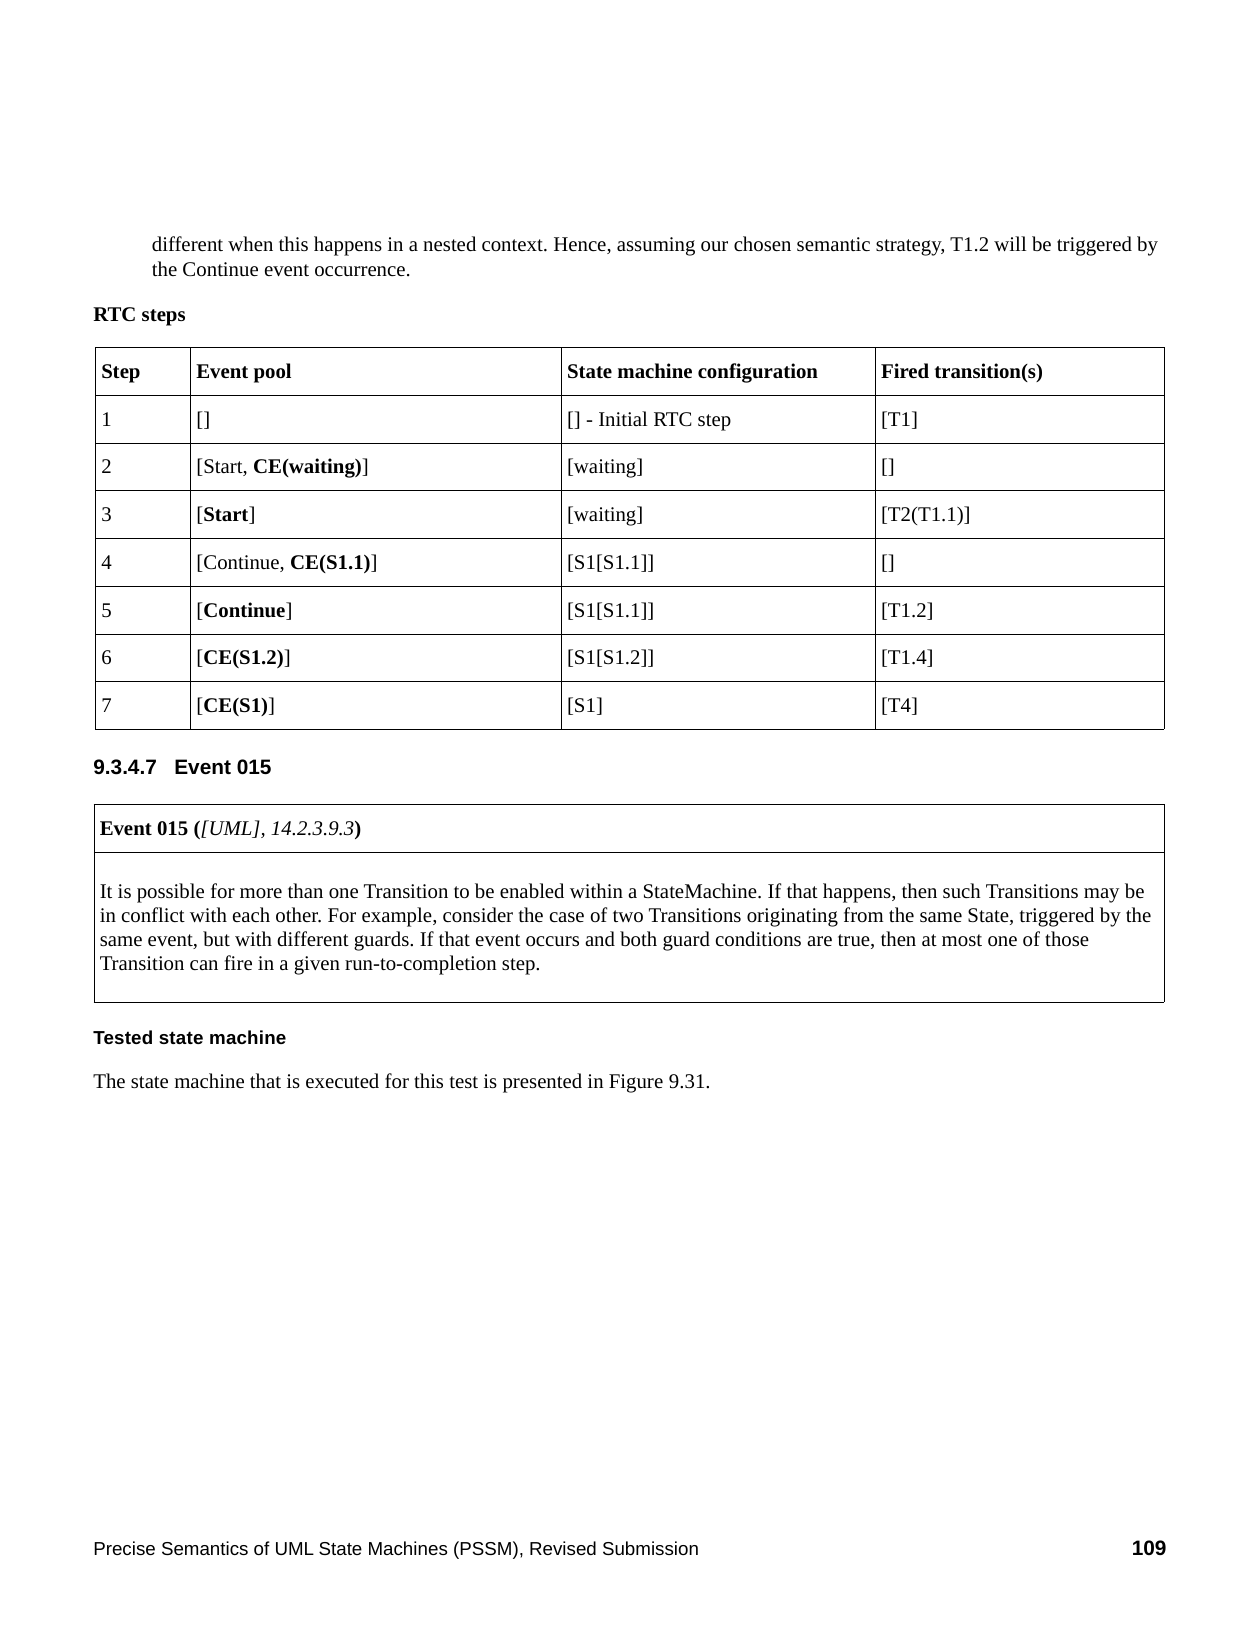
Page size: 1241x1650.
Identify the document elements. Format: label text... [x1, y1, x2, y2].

table_cell [96, 491, 190, 538]
table_cell [876, 396, 1164, 443]
text The state machine that is executed for this test is presented in Figure 9.31. [93, 1069, 1164, 1093]
table_cell [191, 635, 561, 681]
table_header [96, 348, 190, 395]
table_cell [191, 587, 561, 633]
table_cell [562, 396, 875, 443]
list different when this happens in a nested context. Hence, assuming our chosen semantic strategy, T1.2 will be triggered by the Continue event occurrence. [131, 231, 1164, 281]
table_cell [96, 539, 190, 586]
table_cell [95, 853, 1164, 1002]
table_cell [876, 587, 1164, 633]
table_cell [191, 539, 561, 586]
table_cell [96, 682, 190, 729]
table_cell [562, 444, 875, 490]
table_cell [96, 444, 190, 490]
table_cell [191, 444, 561, 490]
table_header [876, 348, 1164, 395]
table_cell [876, 682, 1164, 729]
subtitle Event 015 [93, 754, 1164, 779]
table_cell [562, 539, 875, 586]
table_cell [191, 682, 561, 729]
table_cell [96, 635, 190, 681]
table_header [562, 348, 875, 395]
table_cell [562, 682, 875, 729]
table_cell [876, 444, 1164, 490]
table_cell [191, 396, 561, 443]
table_header [191, 348, 561, 395]
table_cell [96, 587, 190, 633]
table_cell [562, 491, 875, 538]
subtitle Tested state machine [93, 1027, 1164, 1048]
table_cell [876, 491, 1164, 538]
table_cell [562, 635, 875, 681]
table_cell [876, 635, 1164, 681]
table_cell [96, 396, 190, 443]
table_header [95, 805, 1164, 852]
table_cell [562, 587, 875, 633]
text RTC steps [93, 302, 1164, 326]
table_cell [876, 539, 1164, 586]
table_cell [191, 491, 561, 538]
